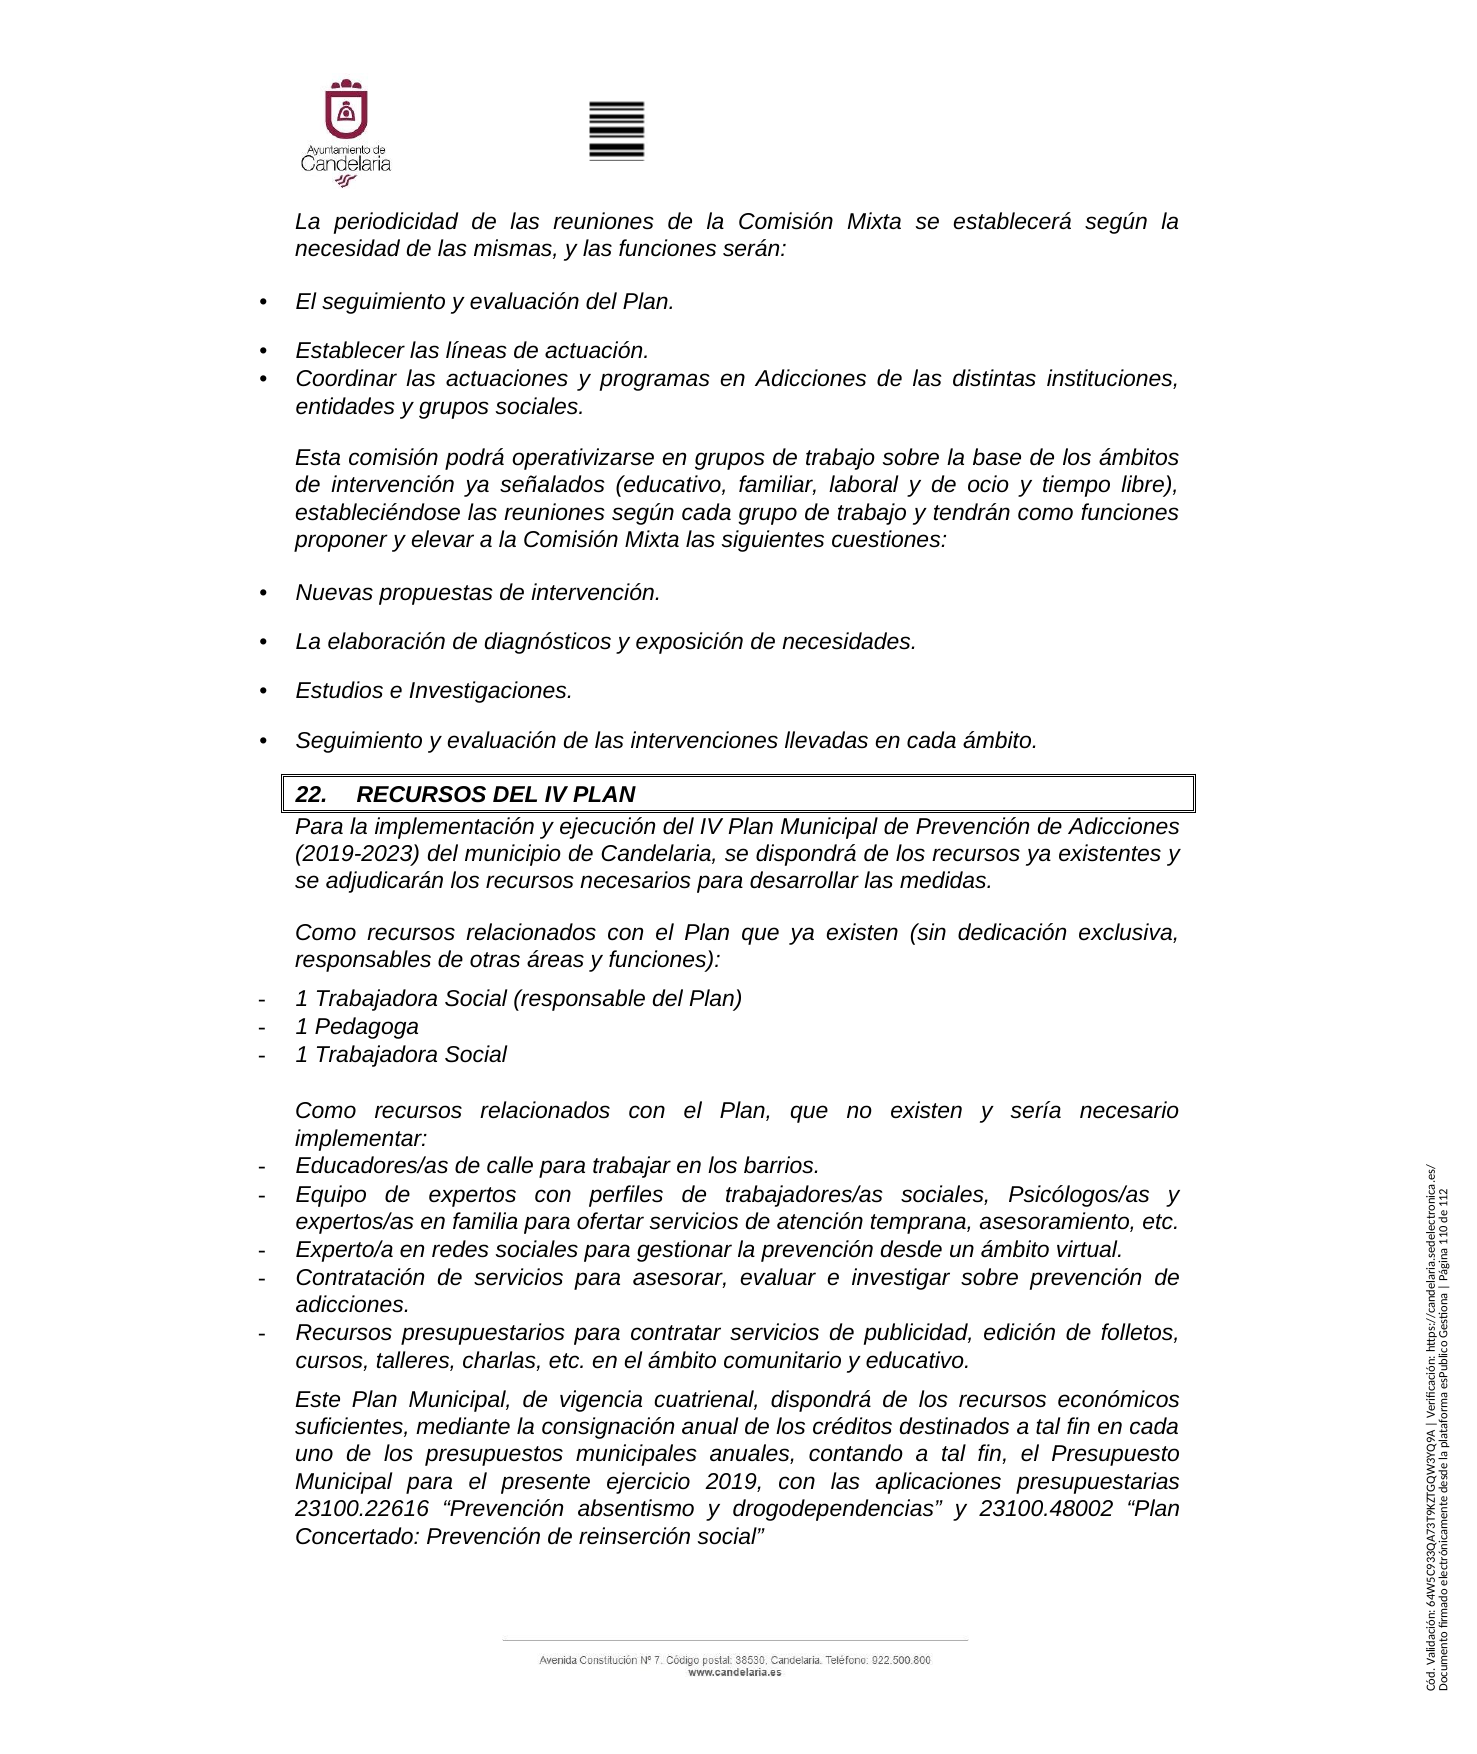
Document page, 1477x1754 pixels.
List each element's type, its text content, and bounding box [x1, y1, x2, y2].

text Como recursos relacionados con el Plan, que no existen y sería necesario implementar: [295, 1097, 1182, 1151]
text Para la implementación y ejecución del IV Plan Municipal de Prevención de Adicciones (2019-2023) del municipio de Candelaria, se dispondrá de los recursos ya existentes y se adjudicarán los recursos necesarios para desarrollar las medidas. [295, 813, 1182, 894]
table_header 22. [284, 777, 356, 809]
list Seguimiento y evaluación de las intervenciones llevadas en cada ámbito. [259, 727, 1182, 753]
list Equipo de expertos con perfiles de trabajadores/as sociales, Psicólogos/as y expertos/as en familia para ofertar servicios de atención temprana, asesoramiento, etc. [258, 1181, 1182, 1234]
list La elaboración de diagnósticos y exposición de necesidades. [259, 628, 1182, 655]
list 1 Pedagoga [258, 1013, 1182, 1039]
list Recursos presupuestarios para contratar servicios de publicidad, edición de folletos, cursos, talleres, charlas, etc. en el ámbito comunitario y educativo. [258, 1319, 1182, 1373]
list 1 Trabajadora Social [258, 1041, 1182, 1067]
list El seguimiento y evaluación del Plan. [259, 288, 1182, 315]
list Educadores/as de calle para trabajar en los barrios. [258, 1152, 1182, 1179]
list Contratación de servicios para asesorar, evaluar e investigar sobre prevención de adicciones. [258, 1264, 1182, 1318]
text Este Plan Municipal, de vigencia cuatrienal, dispondrá de los recursos económicos suficientes, mediante la consignación anual de los créditos destinados a tal fin en cada uno de los presupuestos municipales anuales, contando a tal fin, el Presupuesto Municipal para el presente ejercicio 2019, con las aplicaciones presupuestarias 23100.22616 “Prevención absentismo y drogodependencias” y 23100.48002 “Plan Concertado: Prevención de reinserción social” [295, 1386, 1182, 1549]
list Experto/a en redes sociales para gestionar la prevención desde un ámbito virtual. [258, 1236, 1182, 1262]
table_header RECURSOS DEL IV PLAN [356, 777, 1193, 809]
list Nuevas propuestas de intervención. [259, 579, 1182, 606]
text Como recursos relacionados con el Plan que ya existen (sin dedicación exclusiva, responsables de otras áreas y funciones): [295, 919, 1182, 973]
text Esta comisión podrá operativizarse en grupos de trabajo sobre la base de los ámbitos de intervención ya señalados (educativo, familiar, laboral y de ocio y tiempo libre), estableciéndose las reuniones según cada grupo de trabajo y tendrán como funciones proponer y elevar a la Comisión Mixta las siguientes cuestiones: [295, 444, 1182, 553]
text La periodicidad de las reuniones de la Comisión Mixta se establecerá según la necesidad de las mismas, y las funciones serán: [295, 208, 1182, 262]
list Establecer las líneas de actuación. [259, 337, 1182, 364]
list Coordinar las actuaciones y programas en Adicciones de las distintas instituciones, entidades y grupos sociales. [259, 365, 1182, 419]
list Estudios e Investigaciones. [259, 677, 1182, 704]
list 1 Trabajadora Social (responsable del Plan) [258, 985, 1182, 1011]
